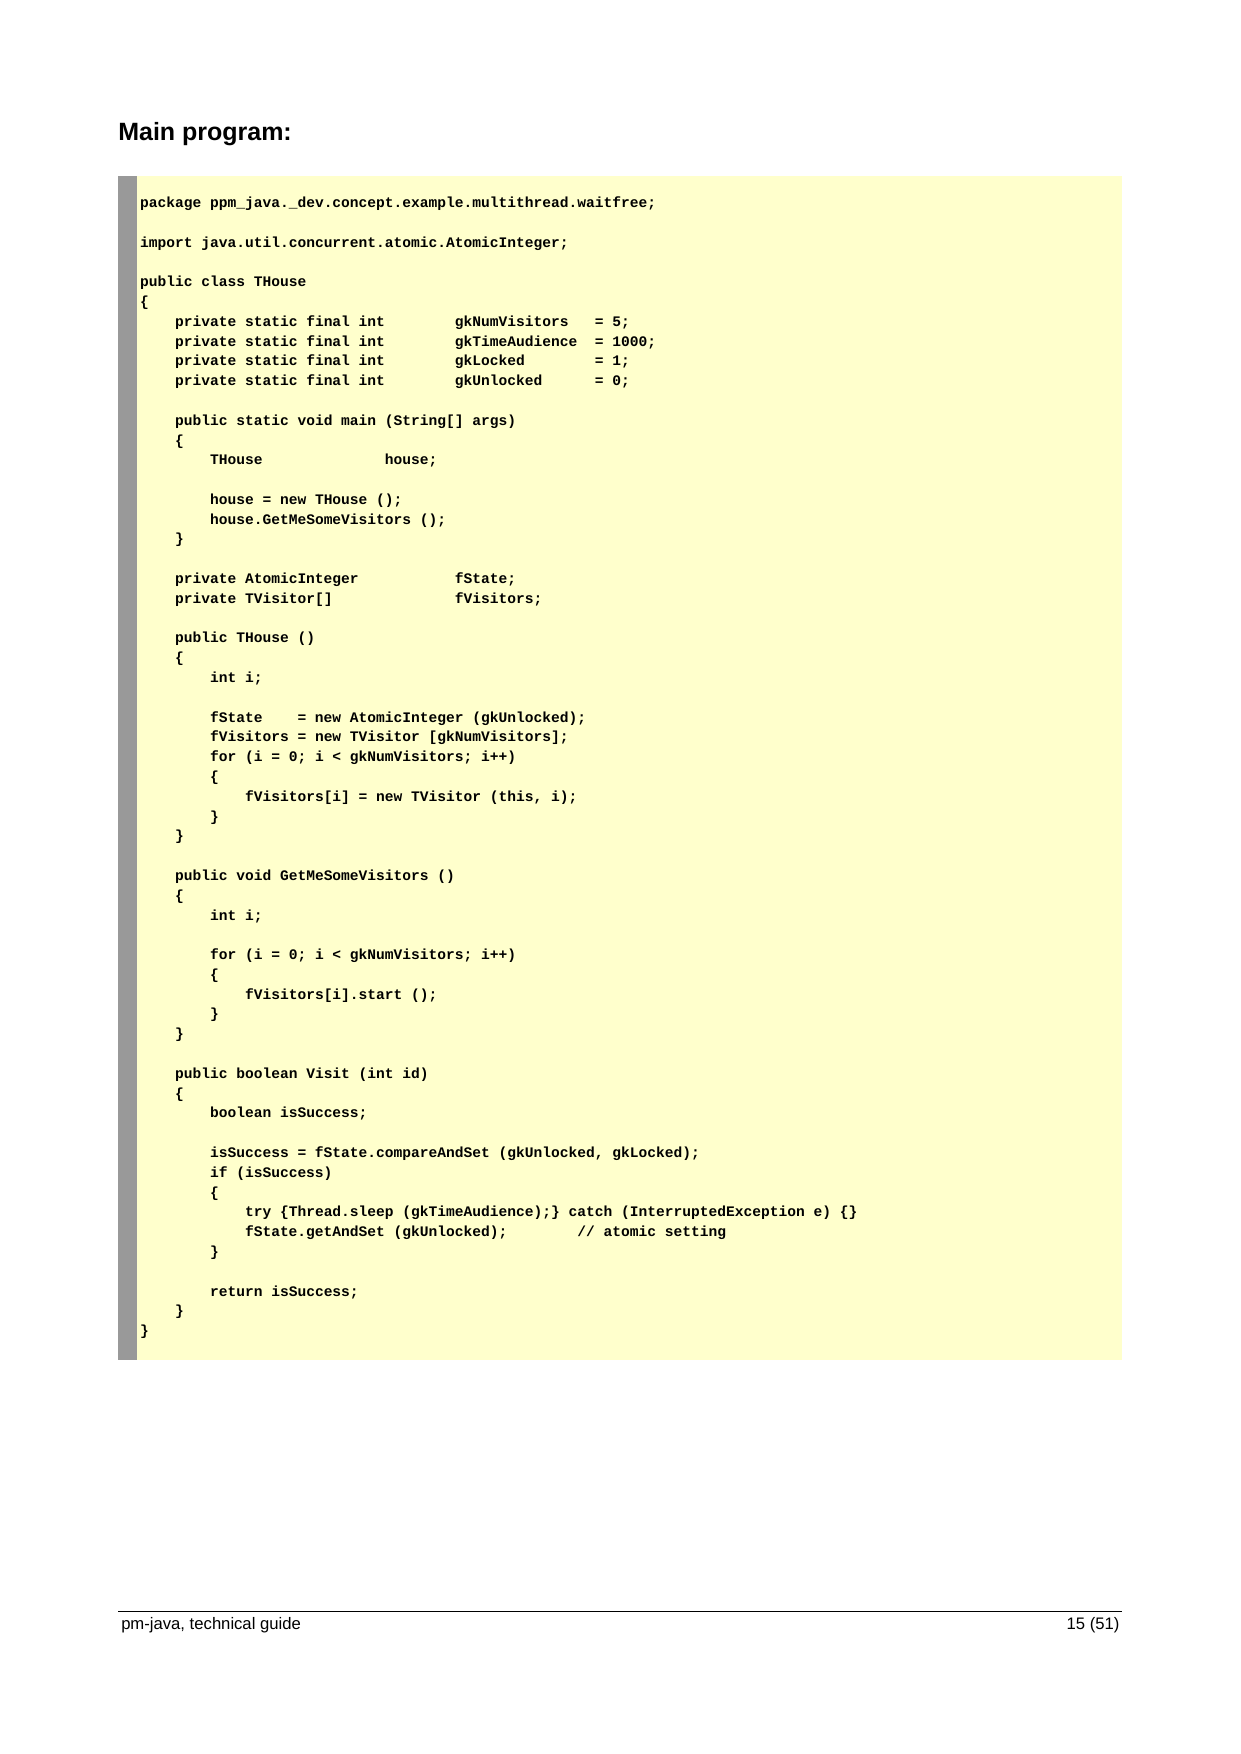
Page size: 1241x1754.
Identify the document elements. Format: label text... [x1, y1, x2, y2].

list package ppm_java._dev.concept.example.multithread.waitfree; [137, 195, 1122, 212]
list fState.getAndSet (gkUnlocked); // atomic setting [137, 1224, 1122, 1241]
list { [137, 888, 1122, 904]
list private TVisitor[] fVisitors; [137, 591, 1122, 608]
list public boolean Visit (int id) [137, 1066, 1122, 1083]
list { [137, 433, 1122, 449]
list fVisitors[i] = new TVisitor (this, i); [137, 789, 1122, 806]
list public class THouse [137, 274, 1122, 291]
list int i; [137, 908, 1122, 924]
list for (i = 0; i < gkNumVisitors; i++) [137, 749, 1122, 766]
list } [137, 1244, 1122, 1261]
list private AtomicInteger fState; [137, 571, 1122, 588]
text Main program: [118, 118, 1122, 146]
list THouse house; [137, 453, 1122, 469]
list public THouse () [137, 631, 1122, 647]
list { [137, 769, 1122, 786]
list } [137, 532, 1122, 548]
list private static final int gkLocked = 1; [137, 354, 1122, 370]
list { [137, 1086, 1122, 1102]
list boolean isSuccess; [137, 1106, 1122, 1122]
list for (i = 0; i < gkNumVisitors; i++) [137, 947, 1122, 964]
list } [137, 809, 1122, 825]
list return isSuccess; [137, 1284, 1122, 1300]
list public static void main (String[] args) [137, 413, 1122, 429]
list private static final int gkTimeAudience = 1000; [137, 334, 1122, 350]
list private static final int gkNumVisitors = 5; [137, 314, 1122, 331]
list house = new THouse (); [137, 492, 1122, 509]
list public void GetMeSomeVisitors () [137, 868, 1122, 885]
list { [137, 967, 1122, 984]
list } [137, 1027, 1122, 1043]
list import java.util.concurrent.atomic.AtomicInteger; [137, 235, 1122, 251]
list if (isSuccess) [137, 1165, 1122, 1182]
list house.GetMeSomeVisitors (); [137, 512, 1122, 528]
list { [137, 294, 1122, 311]
list fState = new AtomicInteger (gkUnlocked); [137, 710, 1122, 726]
list } [137, 1007, 1122, 1023]
list int i; [137, 670, 1122, 687]
list } [137, 829, 1122, 845]
list { [137, 1185, 1122, 1201]
list } [137, 1323, 1122, 1340]
list } [137, 1304, 1122, 1320]
list private static final int gkUnlocked = 0; [137, 373, 1122, 390]
list try {Thread.sleep (gkTimeAudience);} catch (InterruptedException e) {} [137, 1205, 1122, 1221]
list fVisitors[i].start (); [137, 987, 1122, 1003]
list { [137, 651, 1122, 667]
list fVisitors = new TVisitor [gkNumVisitors]; [137, 730, 1122, 746]
list isSuccess = fState.compareAndSet (gkUnlocked, gkLocked); [137, 1145, 1122, 1162]
